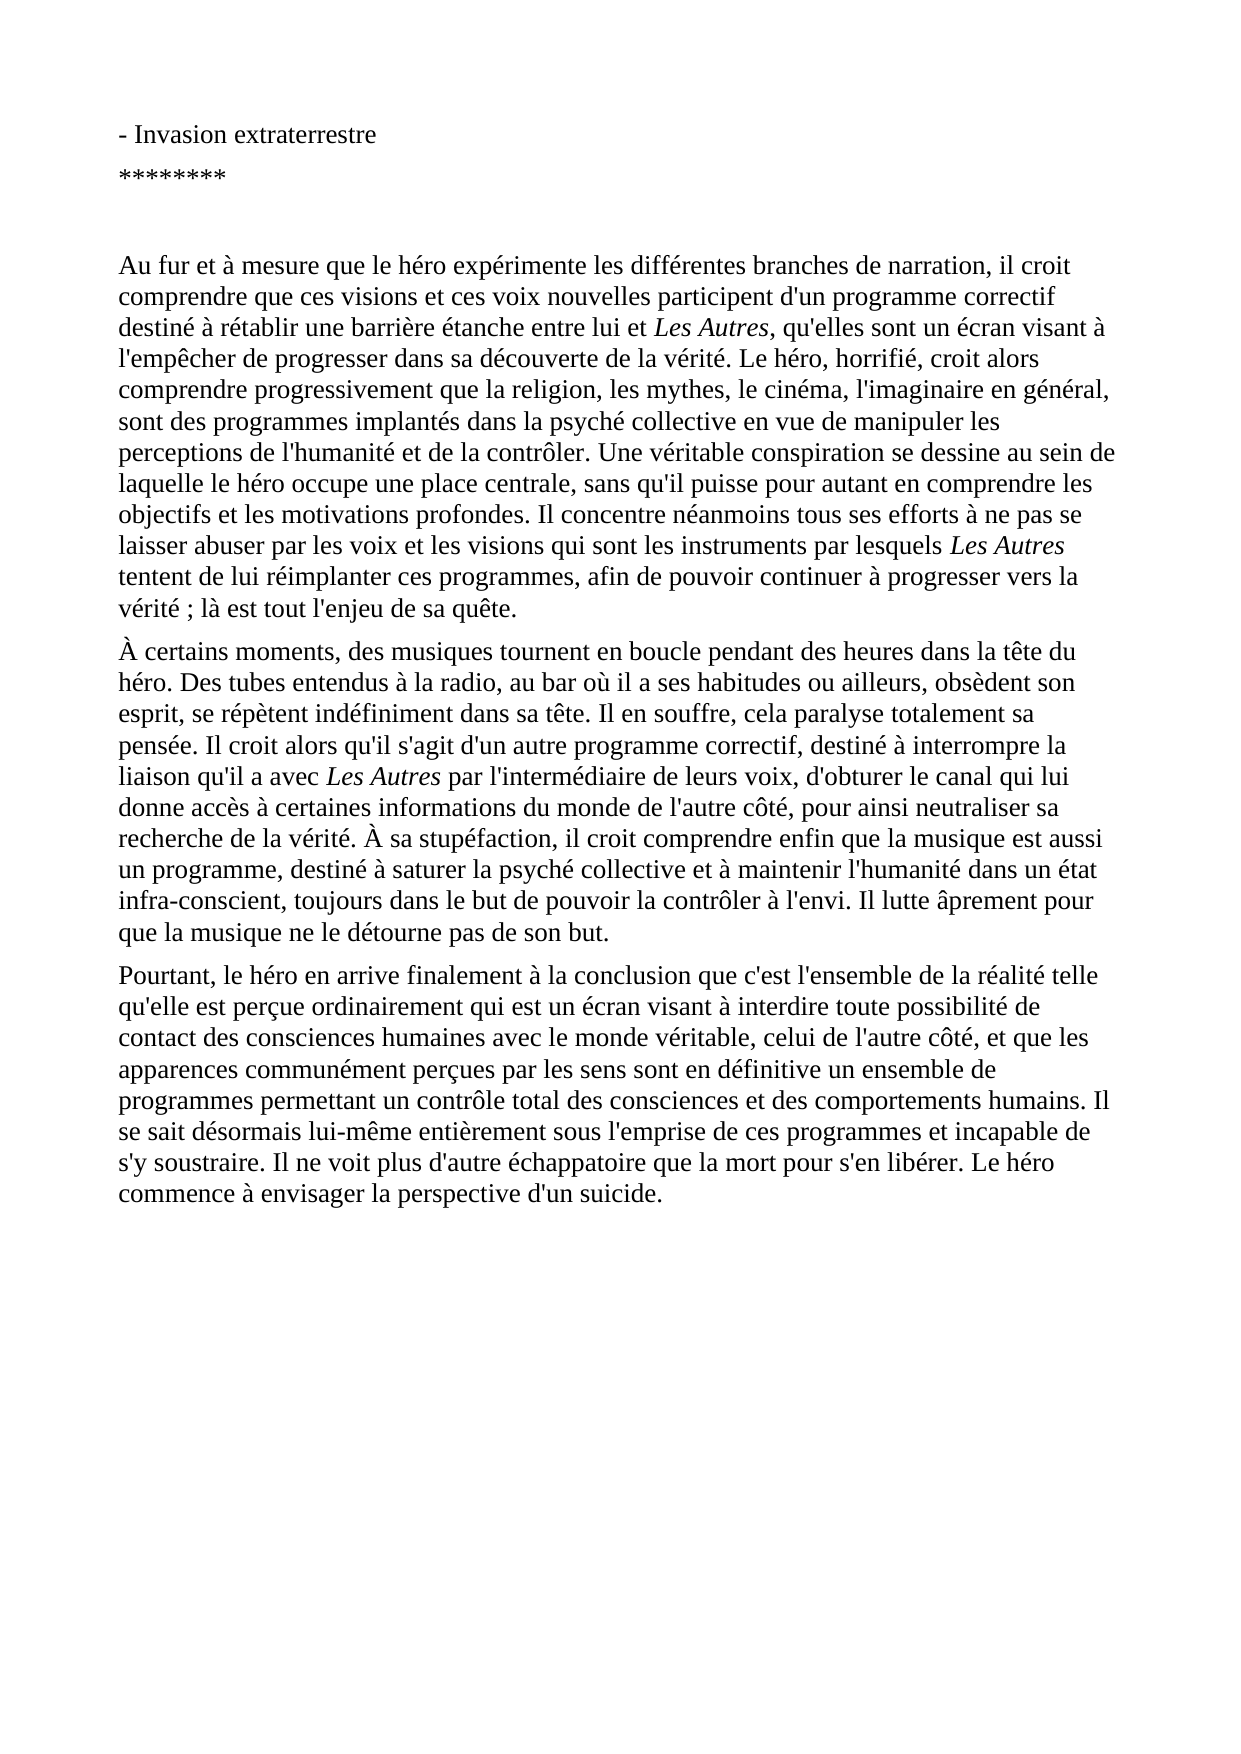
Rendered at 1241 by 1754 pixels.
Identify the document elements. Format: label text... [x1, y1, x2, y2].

text Pourtant, le héro en arrive finalement à la conclusion que c'est l'ensemble de la réalité telle qu'elle est perçue ordinairement qui est un écran visant à interdire toute possibilité de contact des consciences humaines avec le monde véritable, celui de l'autre côté, et que les apparences communément perçues par les sens sont en définitive un ensemble de programmes permettant un contrôle total des consciences et des comportements humains. Il se sait désormais lui-même entièrement sous l'emprise de ces programmes et incapable de s'y soustraire. Il ne voit plus d'autre échappatoire que la mort pour s'en libérer. Le héro commence à envisager la perspective d'un suicide. [118, 959, 1122, 1208]
text Au fur et à mesure que le héro expérimente les différentes branches de narration, il croit comprendre que ces visions et ces voix nouvelles participent d'un programme correctif destiné à rétablir une barrière étanche entre lui et Les Autres, qu'elles sont un écran visant à l'empêcher de progresser dans sa découverte de la vérité. Le héro, horrifié, croit alors comprendre progressivement que la religion, les mythes, le cinéma, l'imaginaire en général, sont des programmes implantés dans la psyché collective en vue de manipuler les perceptions de l'humanité et de la contrôler. Une véritable conspiration se dessine au sein de laquelle le héro occupe une place centrale, sans qu'il puisse pour autant en comprendre les objectifs et les motivations profondes. Il concentre néanmoins tous ses efforts à ne pas se laisser abuser par les voix et les visions qui sont les instruments par lesquels Les Autres tentent de lui réimplanter ces programmes, afin de pouvoir continuer à progresser vers la vérité ; là est tout l'enjeu de sa quête. [118, 249, 1122, 623]
text ******** [118, 162, 1122, 193]
text À certains moments, des musiques tournent en boucle pendant des heures dans la tête du héro. Des tubes entendus à la radio, au bar où il a ses habitudes ou ailleurs, obsèdent son esprit, se répètent indéfiniment dans sa tête. Il en souffre, cela paralyse totalement sa pensée. Il croit alors qu'il s'agit d'un autre programme correctif, destiné à interrompre la liaison qu'il a avec Les Autres par l'intermédiaire de leurs voix, d'obturer le canal qui lui donne accès à certaines informations du monde de l'autre côté, pour ainsi neutraliser sa recherche de la vérité. À sa stupéfaction, il croit comprendre enfin que la musique est aussi un programme, destiné à saturer la psyché collective et à maintenir l'humanité dans un état infra-conscient, toujours dans le but de pouvoir la contrôler à l'envi. Il lutte âprement pour que la musique ne le détourne pas de son but. [118, 635, 1122, 947]
text - Invasion extraterrestre [118, 118, 1122, 149]
